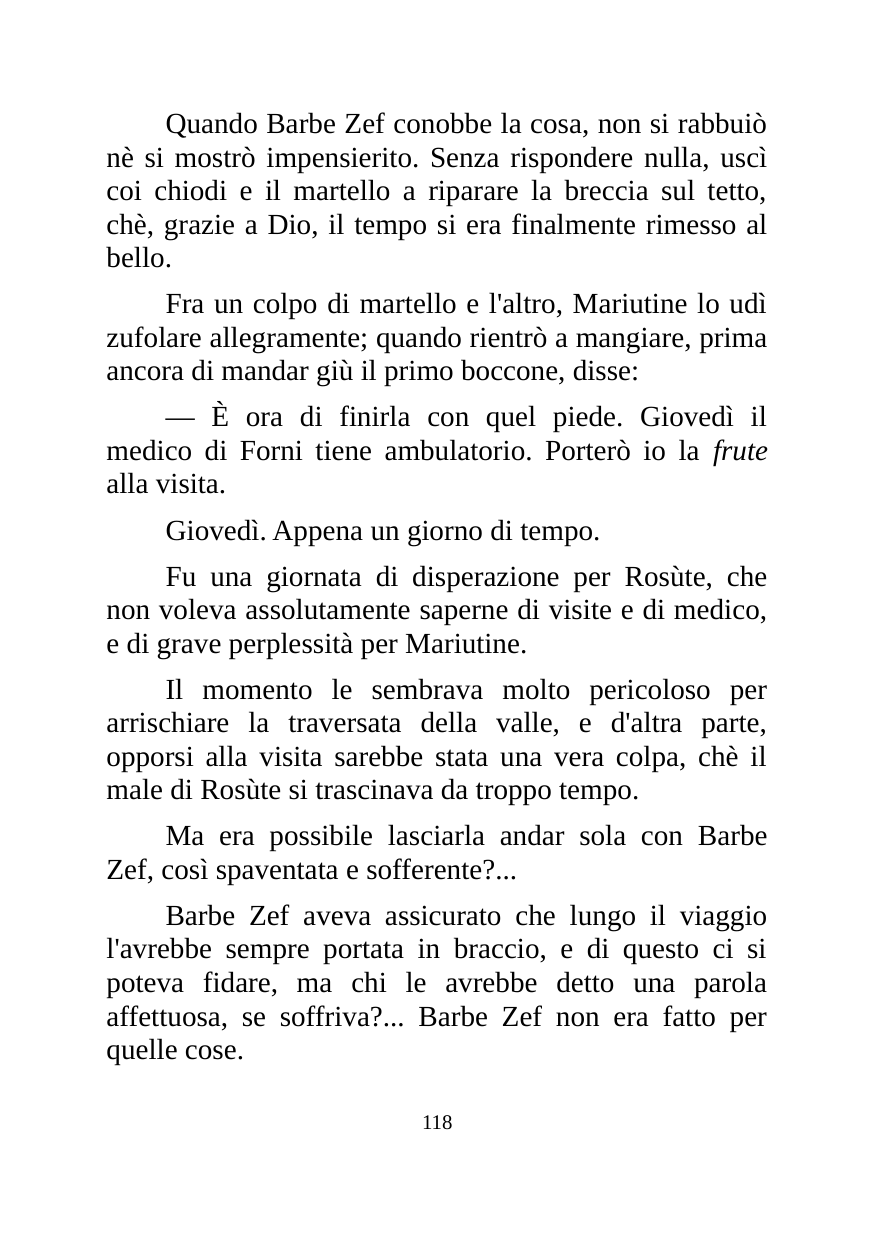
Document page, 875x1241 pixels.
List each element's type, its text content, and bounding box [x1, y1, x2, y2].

text Barbe Zef aveva assicurato che lungo il viaggio l'avrebbe sempre portata in braccio, e di questo ci si poteva fidare, ma chi le avrebbe detto una parola affettuosa, se soffriva?... Barbe Zef non era fatto per quelle cose. [106, 898, 768, 1066]
text Giovedì. Appena un giorno di tempo. [106, 513, 768, 546]
text — È ora di finirla con quel piede. Giovedì il medico di Forni tiene ambulatorio. Porterò io la frute alla visita. [106, 399, 768, 500]
text Il momento le sembrava molto pericoloso per arrischiare la traversata della valle, e d'altra parte, opporsi alla visita sarebbe stata una vera colpa, chè il male di Rosùte si trascinava da troppo tempo. [106, 672, 768, 806]
text Fra un colpo di martello e l'altro, Mariutine lo udì zufolare allegramente; quando rientrò a mangiare, prima ancora di mandar giù il primo boccone, disse: [106, 286, 768, 387]
text Quando Barbe Zef conobbe la cosa, non si rabbuiò nè si mostrò impensierito. Senza rispondere nulla, uscì coi chiodi e il martello a riparare la breccia sul tetto, chè, grazie a Dio, il tempo si era finalmente rimesso al bello. [106, 106, 768, 274]
text Fu una giornata di disperazione per Rosùte, che non voleva assolutamente saperne di visite e di medico, e di grave perplessità per Mariutine. [106, 559, 768, 659]
text Ma era possibile lasciarla andar sola con Barbe Zef, così spaventata e sofferente?... [106, 818, 768, 886]
